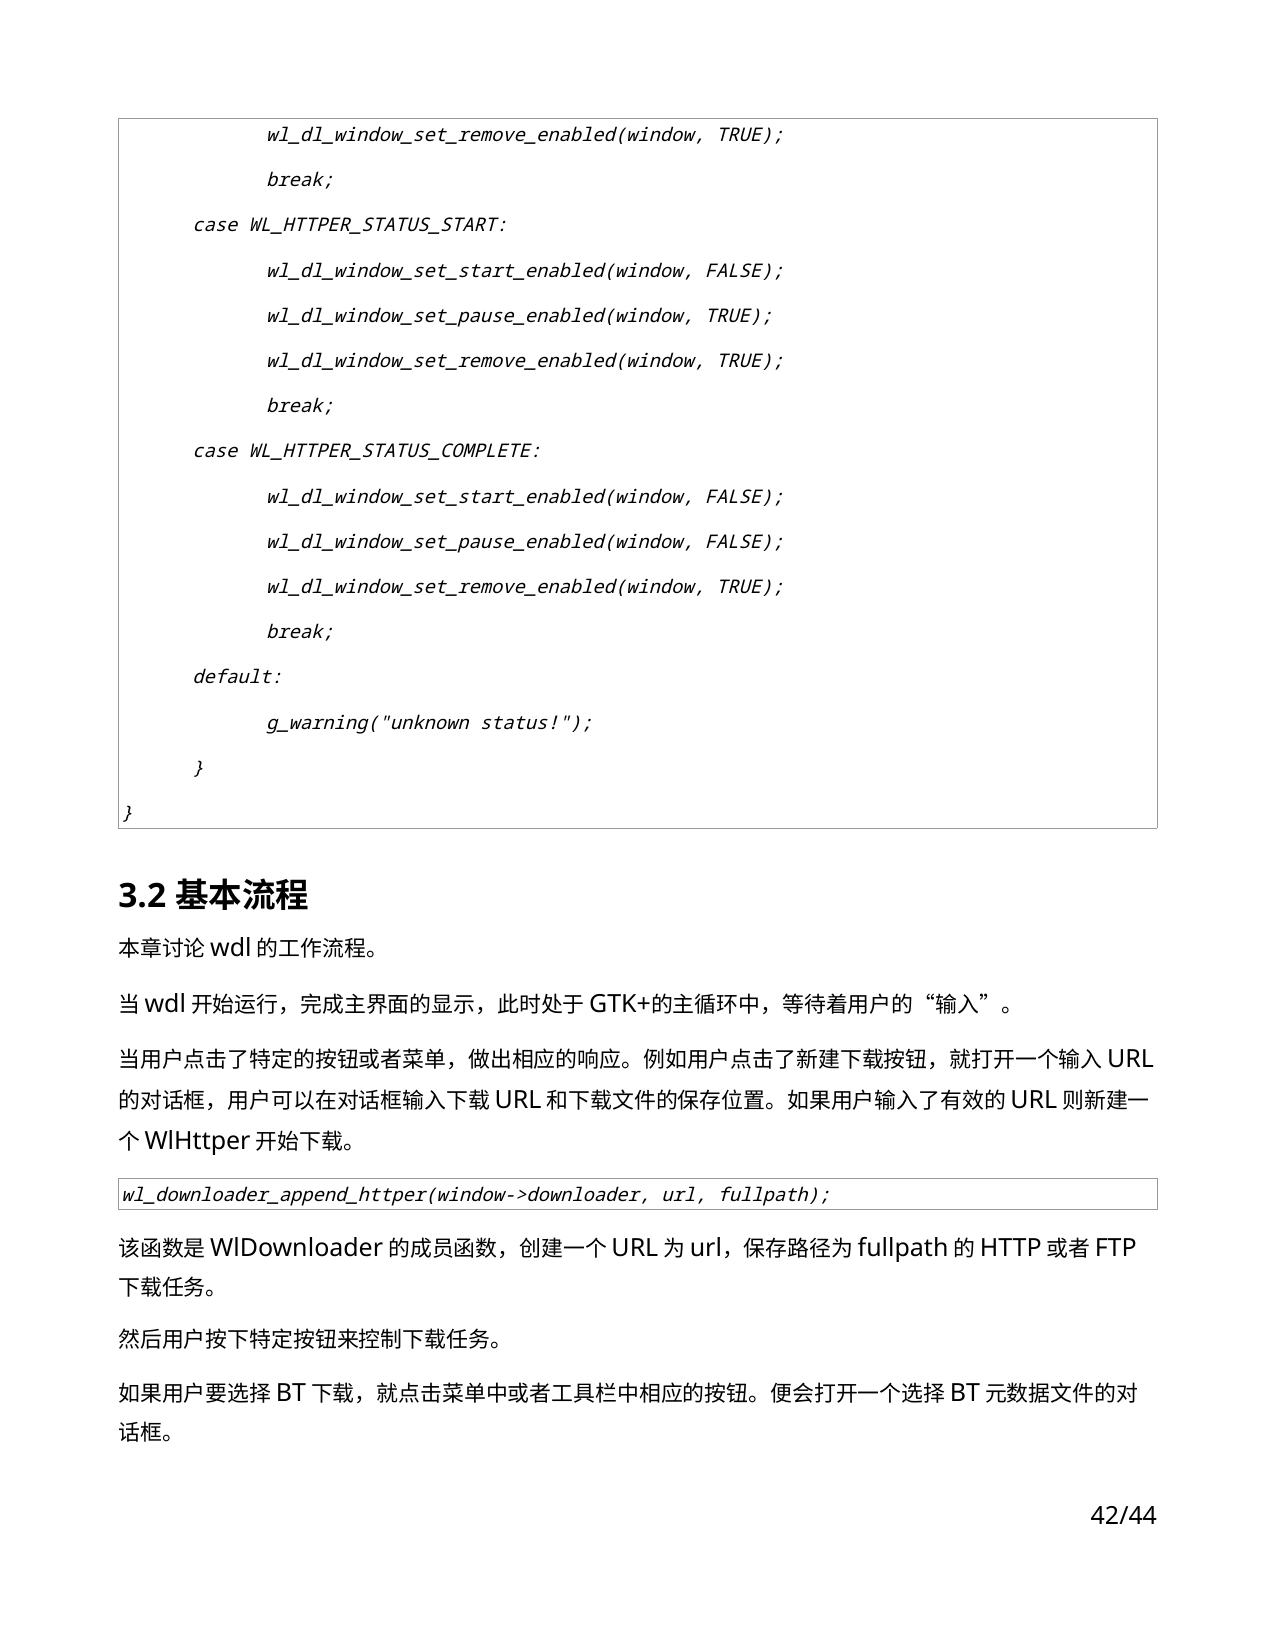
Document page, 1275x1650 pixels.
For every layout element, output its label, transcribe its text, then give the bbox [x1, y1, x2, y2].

text break; [119, 389, 1157, 418]
text wl_dl_window_set_remove_enabled(window, TRUE); [119, 119, 1157, 147]
text case WL_HTTPER_STATUS_COMPLETE: [119, 434, 1157, 463]
text wl_dl_window_set_start_enabled(window, FALSE); [119, 480, 1157, 508]
text break; [119, 615, 1157, 644]
text 当wdl开始运行，完成主界面的显示，此时处于GTK+的主循环中，等待着用户的“输入”。 [118, 985, 1157, 1019]
text wl_dl_window_set_pause_enabled(window, FALSE); [119, 525, 1157, 554]
text wl_dl_window_set_pause_enabled(window, TRUE); [119, 299, 1157, 328]
text wl_dl_window_set_start_enabled(window, FALSE); [119, 254, 1157, 282]
text break; [119, 163, 1157, 192]
text 如果用户要选择BT下载，就点击菜单中或者工具栏中相应的按钮。便会打开一个选择BT元数据文件的对话框。 [118, 1374, 1157, 1447]
text default: [119, 661, 1157, 689]
text g_warning("unknown status!"); [119, 706, 1157, 734]
subtitle 3.2 基本流程 [118, 868, 1157, 917]
text 本章讨论wdl的工作流程。 [118, 930, 1157, 964]
text 然后用户按下特定按钮来控制下载任务。 [118, 1322, 1157, 1354]
text 该函数是WlDownloader的成员函数，创建一个URL为url，保存路径为fullpath的HTTP或者FTP下载任务。 [118, 1229, 1157, 1301]
text wl_dl_window_set_remove_enabled(window, TRUE); [119, 344, 1157, 373]
text wl_dl_window_set_remove_enabled(window, TRUE); [119, 570, 1157, 599]
text 当用户点击了特定的按钮或者菜单，做出相应的响应。例如用户点击了新建下载按钮，就打开一个输入URL的对话框，用户可以在对话框输入下载URL和下载文件的保存位置。如果用户输入了有效的URL则新建一个WlHttper开始下载。 [118, 1041, 1157, 1156]
text } [119, 751, 1157, 780]
text case WL_HTTPER_STATUS_START: [119, 208, 1157, 237]
text } [119, 796, 1157, 828]
text wl_downloader_append_httper(window->downloader, url, fullpath); [119, 1179, 1157, 1209]
